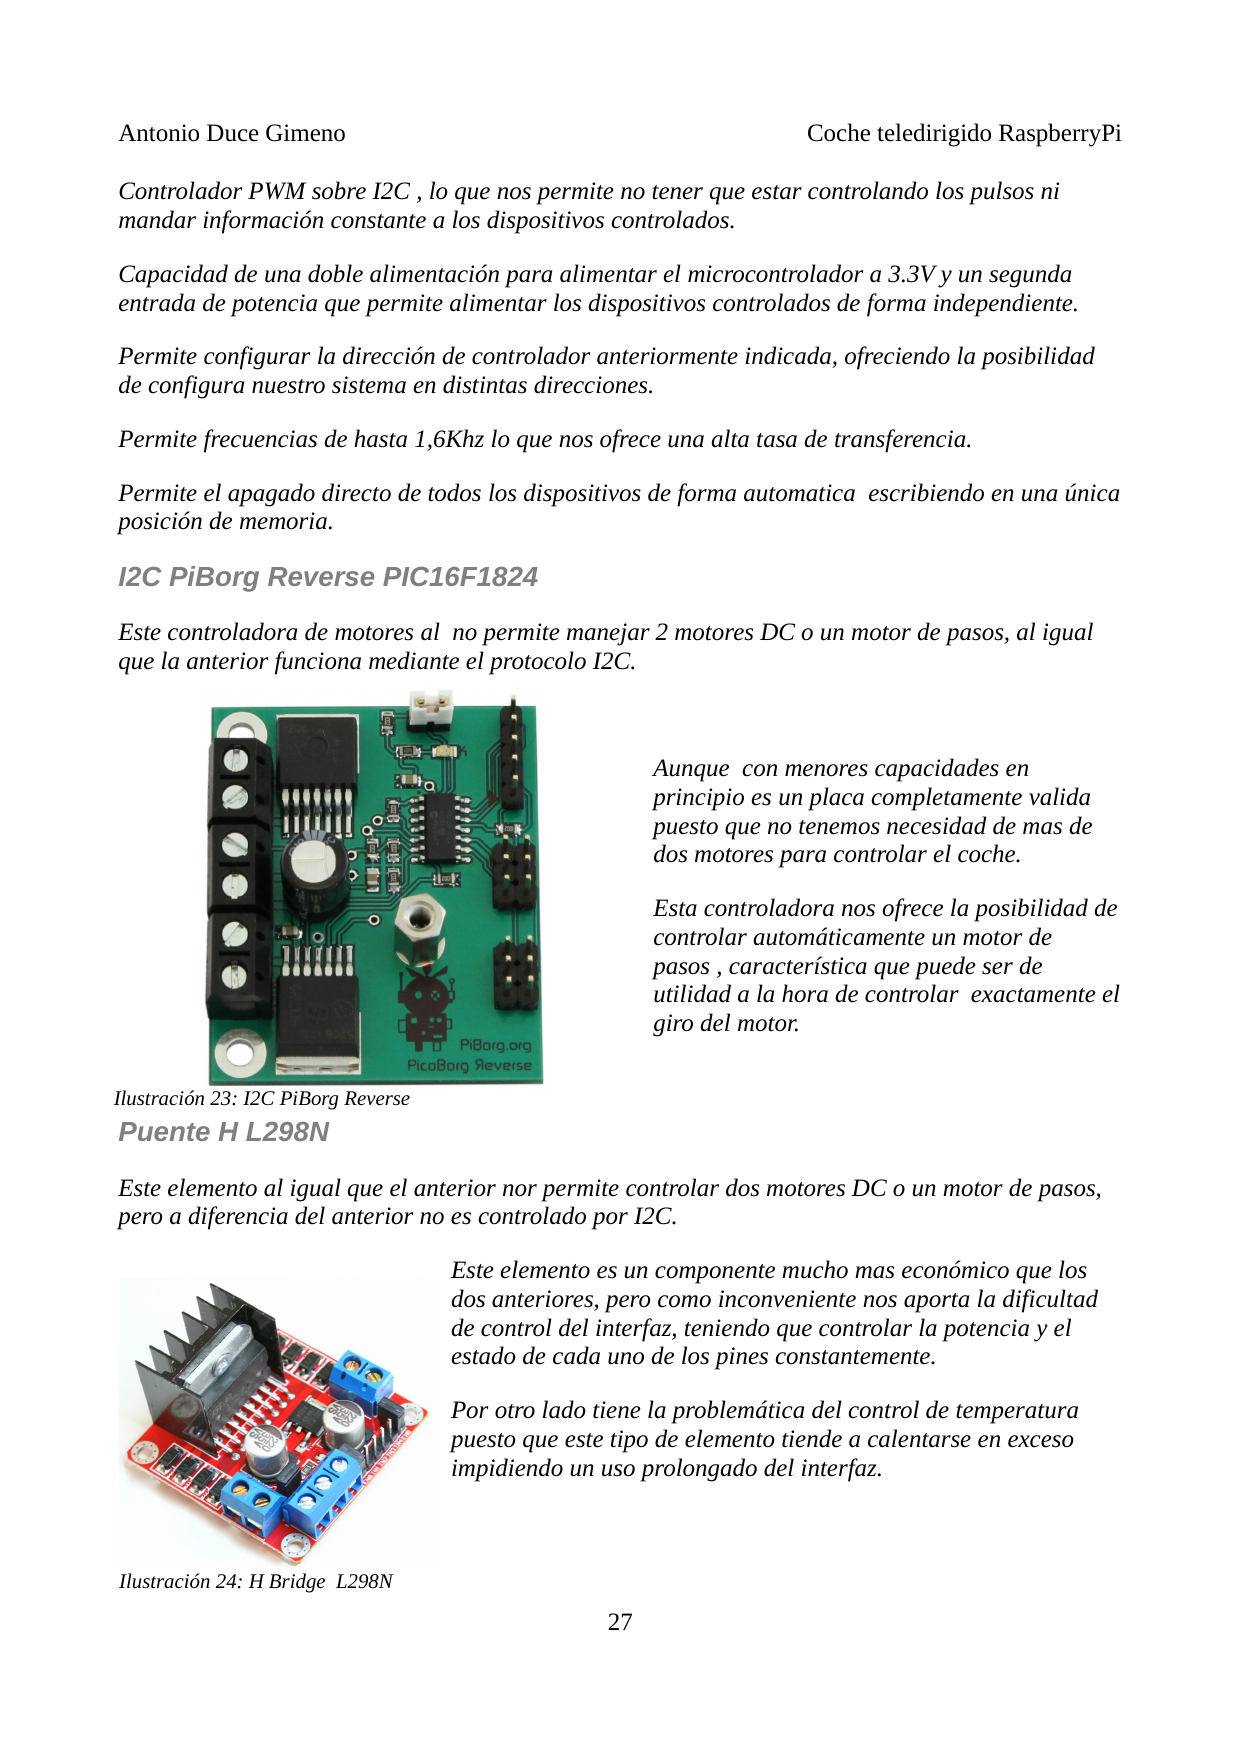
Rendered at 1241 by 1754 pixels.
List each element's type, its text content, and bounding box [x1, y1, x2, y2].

text Permite configurar la dirección de controlador anteriormente indicada, ofreciendo la posibilidad de configura nuestro sistema en distintas direcciones. [118, 341, 1122, 399]
subtitle Puente H L298N [118, 1116, 1122, 1148]
text Por otro lado tiene la problemática del control de temperatura puesto que este tipo de elemento tiende a calentarse en exceso impidiendo un uso prolongado del interfaz. [434, 1395, 1122, 1481]
text Ilustración 23: I2C PiBorg Reverse [113, 1087, 635, 1110]
text Este controladora de motores al no permite manejar 2 motores DC o un motor de pasos, al igual que la anterior funciona mediante el protocolo I2C. [118, 617, 1122, 674]
picture [113, 688, 636, 1087]
text Esta controladora nos ofrece la posibilidad de controlar automáticamente un motor de pasos , característica que puede ser de utilidad a la hora de controlar exactamente el giro del motor. [636, 893, 1122, 1037]
text Capacidad de una doble alimentación para alimentar el microcontrolador a 3.3V y un segunda entrada de potencia que permite alimentar los dispositivos controlados de forma independiente. [118, 259, 1122, 316]
text Permite frecuencias de hasta 1,6Khz lo que nos ofrece una alta tasa de transferencia. [118, 424, 1122, 453]
text Permite el apagado directo de todos los dispositivos de forma automatica escribiendo en una única posición de memoria. [118, 478, 1122, 535]
text Este elemento al igual que el anterior nor permite controlar dos motores DC o un motor de pasos, pero a diferencia del anterior no es controlado por I2C. [118, 1173, 1122, 1230]
text Ilustración 24: H Bridge L298N [119, 1569, 433, 1593]
picture [118, 1277, 434, 1569]
subtitle I2C PiBorg Reverse PIC16F1824 [118, 560, 1122, 592]
text Aunque con menores capacidades en principio es un placa completamente valida puesto que no tenemos necesidad de mas de dos motores para controlar el coche. [636, 753, 1122, 868]
text Este elemento es un componente mucho mas económico que los dos anteriores, pero como inconveniente nos aporta la dificultad de control del interfaz, teniendo que controlar la potencia y el estado de cada uno de los pines constantemente. [118, 1255, 1122, 1370]
text Controlador PWM sobre I2C , lo que nos permite no tener que estar controlando los pulsos ni mandar información constante a los dispositivos controlados. [118, 176, 1122, 234]
